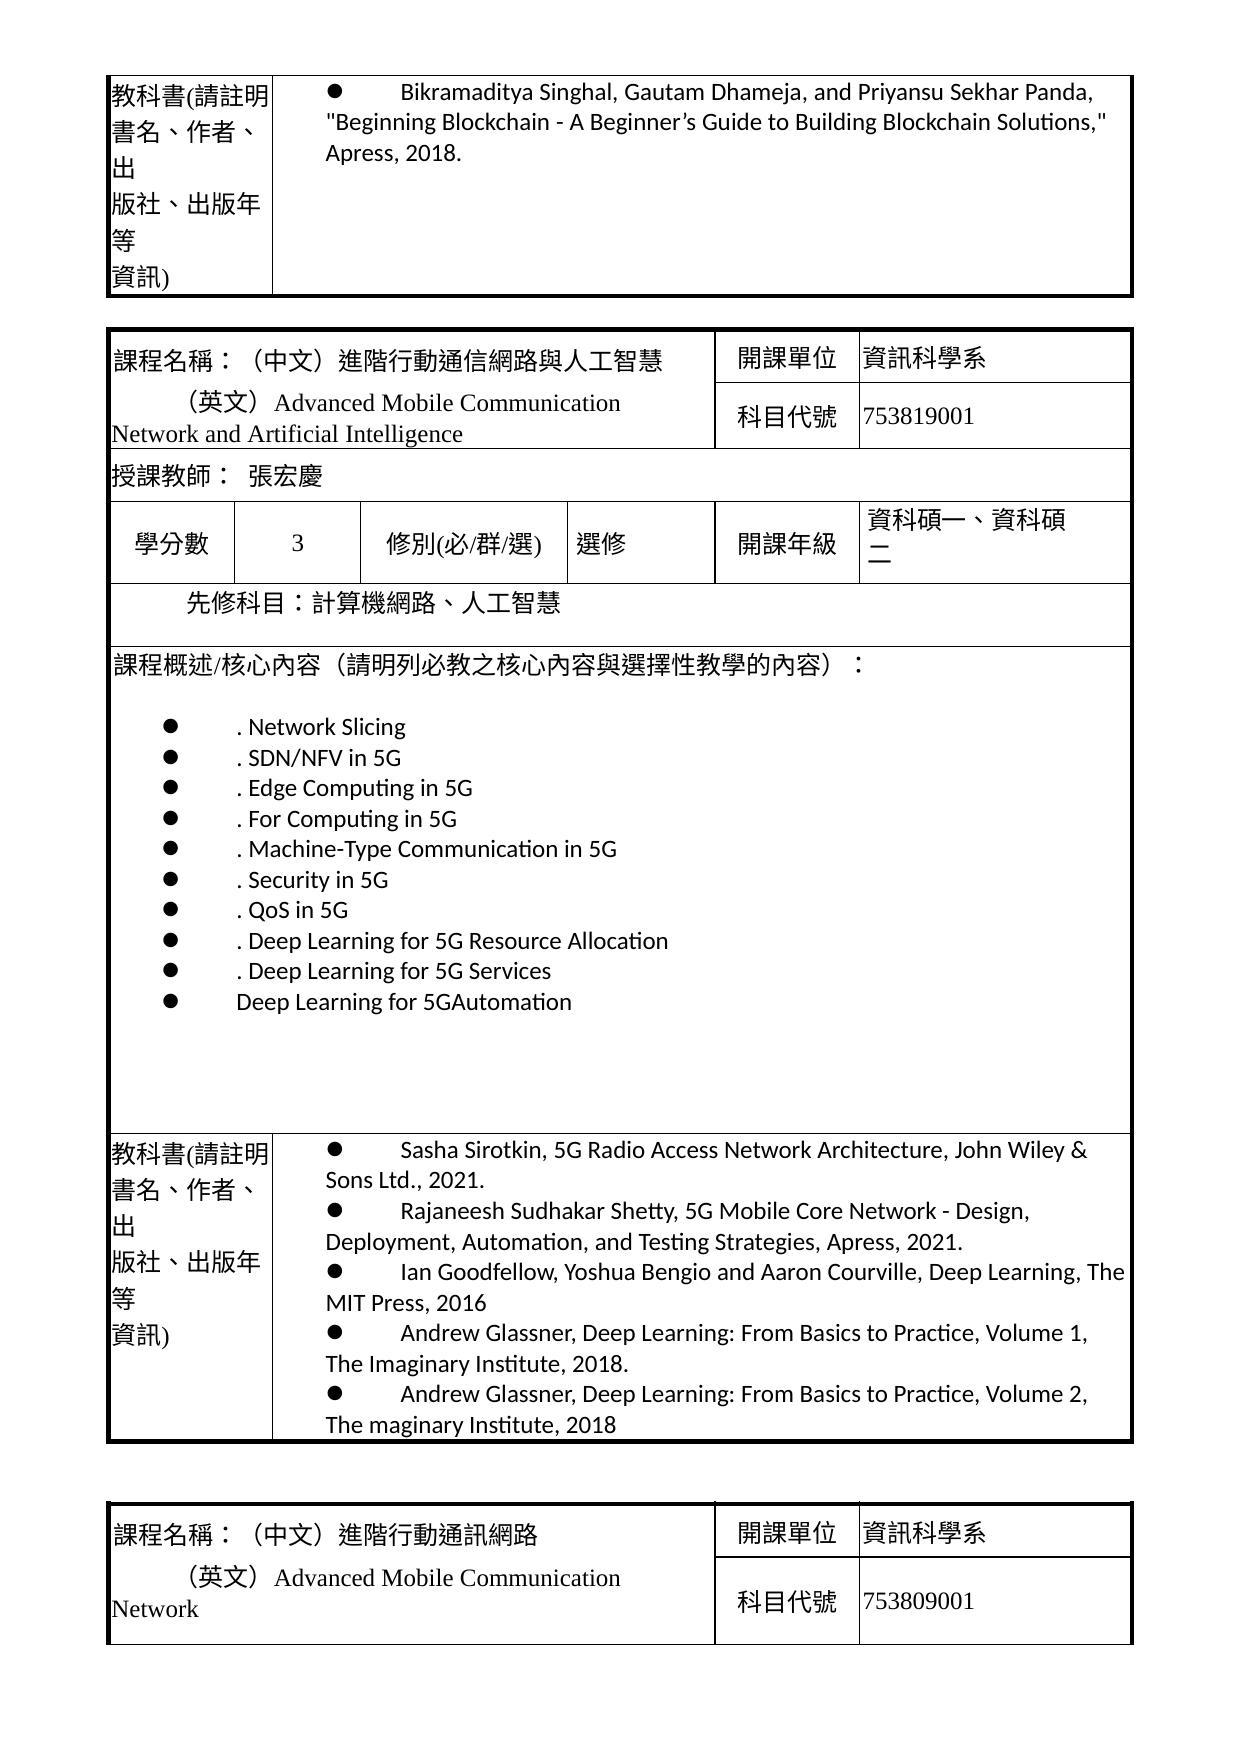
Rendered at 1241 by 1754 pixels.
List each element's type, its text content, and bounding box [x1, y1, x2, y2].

table_header 課程名稱：（中文）進階行動通訊網路 [111, 1506, 714, 1556]
table_header 開課單位 [716, 1506, 859, 1556]
table_cell 課程概述/核心內容（請明列必教之核心內容與選擇性教學的內容）： . Network Slicing . SDN/NFV in 5G . Edge Computing in 5G . For Computing in 5G . Machine-Type Communication in 5G . Security in 5G . QoS in 5G . Deep Learning for 5G Resource Allocation . Deep Learning for 5G Services Deep Learning for 5GAutomation [111, 647, 1130, 1133]
table_cell 開課年級 [716, 502, 859, 583]
table_cell 教科書(請註明 書名、作者、出 版社、出版年等 資訊) [111, 76, 272, 293]
table_cell 科目代號 [716, 383, 859, 448]
table_cell （英文）Advanced Mobile Communication Network [111, 1556, 714, 1644]
table_cell Sasha Sirotkin, 5G Radio Access Network Architecture, John Wiley & Sons Ltd., 2021. Rajaneesh Sudhakar Shetty, 5G Mobile Core Network - Design, Deployment, Automation, and Testing Strategies, Apress, 2021. Ian Goodfellow, Yoshua Bengio and Aaron Courville, Deep Learning, The MIT Press, 2016 Andrew Glassner, Deep Learning: From Basics to Practice, Volume 1, The Imaginary Institute, 2018. Andrew Glassner, Deep Learning: From Basics to Practice, Volume 2, The maginary Institute, 2018 [273, 1134, 1130, 1439]
table_cell 學分數 [111, 502, 234, 583]
table_cell Bikramaditya Singhal, Gautam Dhameja, and Priyansu Sekhar Panda, "Beginning Blockchain - A Beginner’s Guide to Building Blockchain Solutions," Apress, 2018. [273, 76, 1130, 293]
table_cell 3 [235, 502, 360, 583]
table_cell 753809001 [860, 1558, 1130, 1644]
table_cell 先修科目：計算機網路、人工智慧 [111, 584, 1130, 646]
table_header 資訊科學系 [860, 1506, 1130, 1556]
table_header 開課單位 [716, 332, 859, 382]
table_cell 授課教師： 張宏慶 [111, 449, 1130, 501]
table_cell 選修 [568, 502, 714, 583]
table_header 資訊科學系 [860, 332, 1130, 382]
table_cell 科目代號 [716, 1558, 859, 1644]
table_cell 資科碩一、資科碩二 [860, 502, 1130, 583]
table_cell 修別(必/群/選) [361, 502, 567, 583]
table_cell （英文）Advanced Mobile Communication Network and Artificial Intelligence [111, 382, 714, 448]
table_header 課程名稱：（中文）進階行動通信網路與人工智慧 [111, 332, 714, 382]
table_cell 教科書(請註明 書名、作者、出 版社、出版年等 資訊) [111, 1134, 272, 1439]
table_cell 753819001 [860, 383, 1130, 448]
